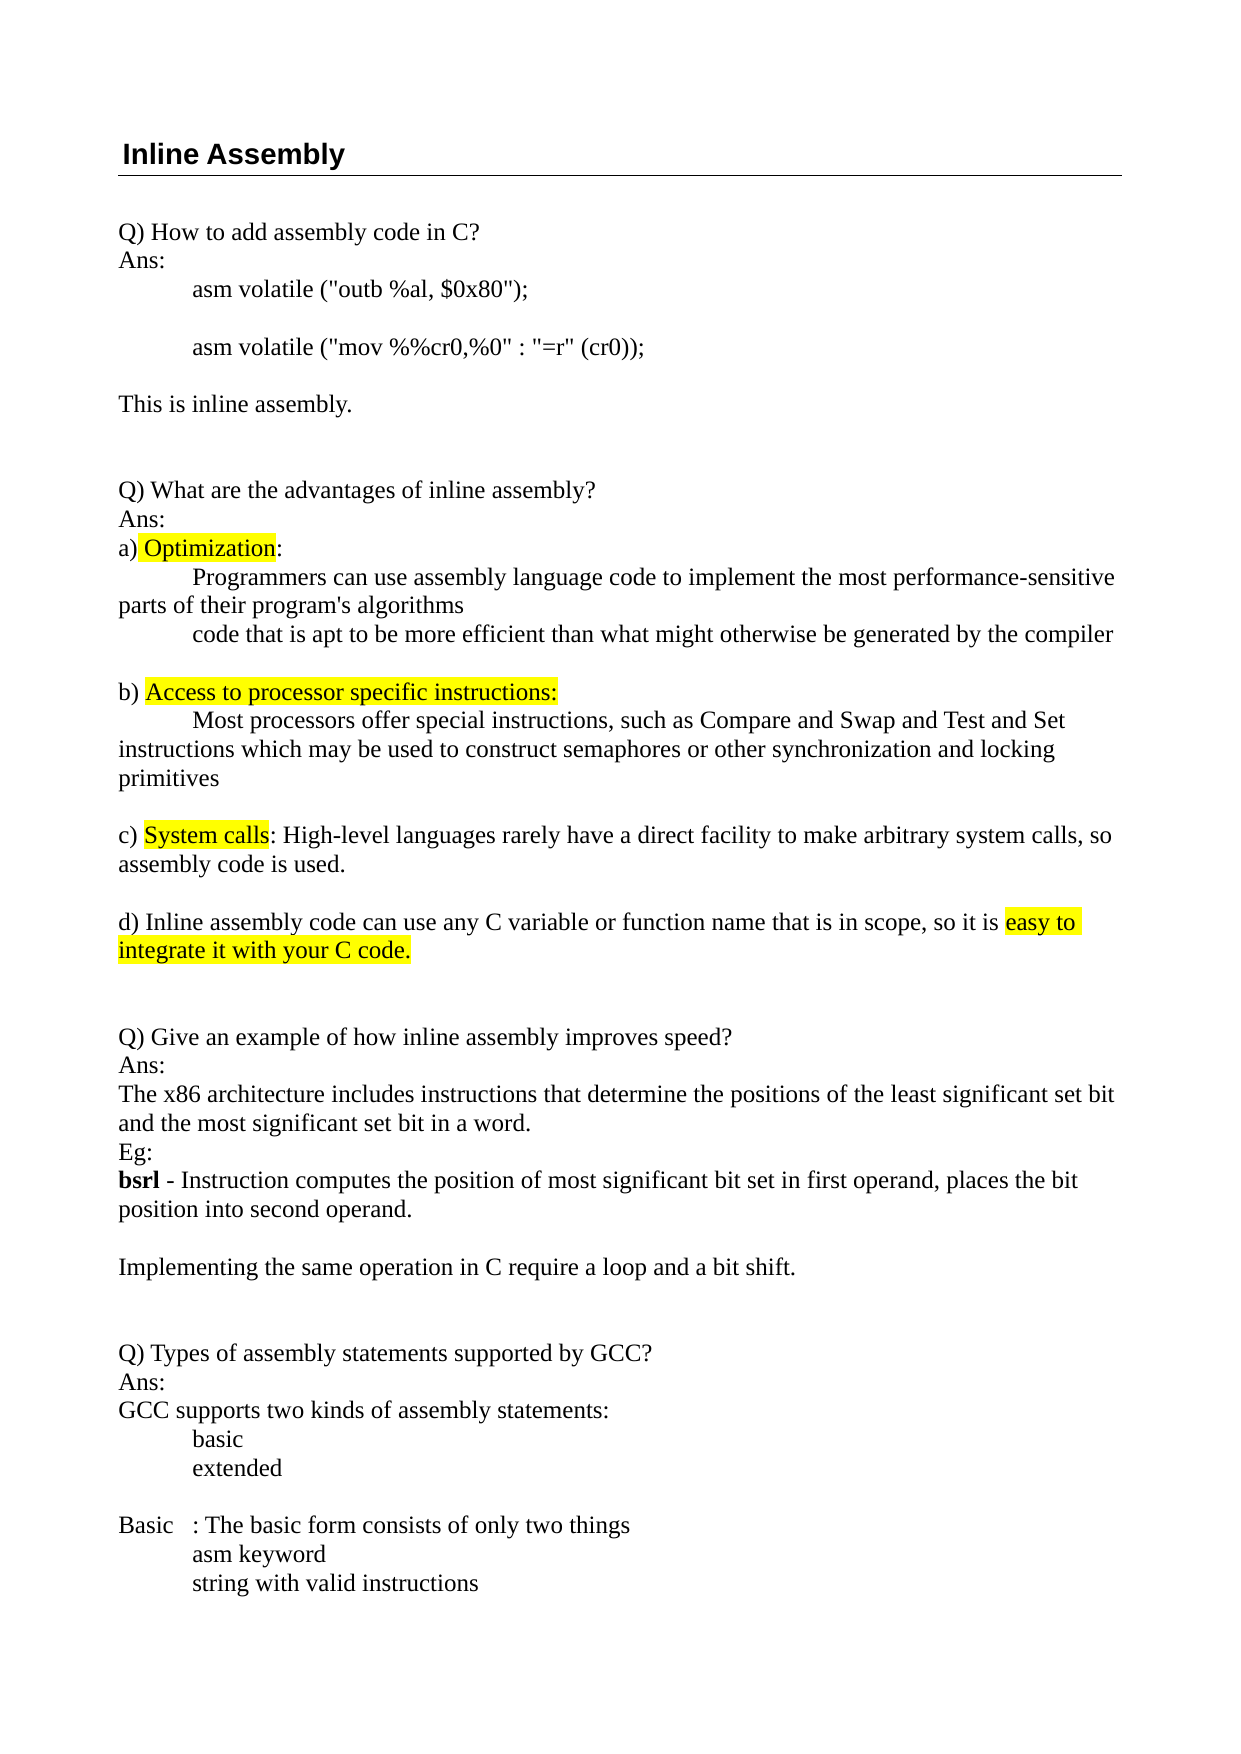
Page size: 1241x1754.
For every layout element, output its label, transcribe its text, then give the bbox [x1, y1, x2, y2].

text extended [118, 1453, 1122, 1482]
text c) System calls: High-level languages rarely have a direct facility to make arbitrary system calls, so assembly code is used. [118, 820, 1122, 878]
text d) Inline assembly code can use any C variable or function name that is in scope, so it is easy to integrate it with your C code. [118, 907, 1122, 964]
text a) Optimization: [118, 533, 1122, 562]
text The x86 architecture includes instructions that determine the positions of the least significant set bit and the most significant set bit in a word. [118, 1079, 1122, 1137]
text b) Access to processor specific instructions: [118, 677, 1122, 705]
text bsrl - Instruction computes the position of most significant bit set in first operand, places the bit position into second operand. [118, 1165, 1122, 1223]
text Eg: [118, 1137, 1122, 1165]
text GCC supports two kinds of assembly statements: [118, 1395, 1122, 1424]
text Ans: [118, 1050, 1122, 1079]
subtitle Inline Assembly [118, 133, 1122, 175]
text asm volatile ("mov %%cr0,%0" : "=r" (cr0)); [118, 332, 1122, 360]
text Q) How to add assembly code in C? [118, 217, 1122, 245]
text asm volatile ("outb %al, $0x80"); [118, 274, 1122, 303]
text Programmers can use assembly language code to implement the most performance-sensitive parts of their program's algorithms [118, 562, 1122, 619]
text string with valid instructions [118, 1568, 1122, 1597]
text Q) What are the advantages of inline assembly? [118, 475, 1122, 504]
text Most processors offer special instructions, such as Compare and Swap and Test and Set instructions which may be used to construct semaphores or other synchronization and locking primitives [118, 705, 1122, 792]
text Ans: [118, 1367, 1122, 1395]
text code that is apt to be more efficient than what might otherwise be generated by the compiler [118, 619, 1122, 648]
text Ans: [118, 245, 1122, 274]
text asm keyword [118, 1539, 1122, 1568]
text This is inline assembly. [118, 389, 1122, 418]
text Q) Types of assembly statements supported by GCC? [118, 1338, 1122, 1367]
text Q) Give an example of how inline assembly improves speed? [118, 1022, 1122, 1050]
text Implementing the same operation in C require a loop and a bit shift. [118, 1252, 1122, 1280]
text Basic : The basic form consists of only two things [118, 1510, 1122, 1539]
text basic [118, 1424, 1122, 1453]
text Ans: [118, 504, 1122, 533]
